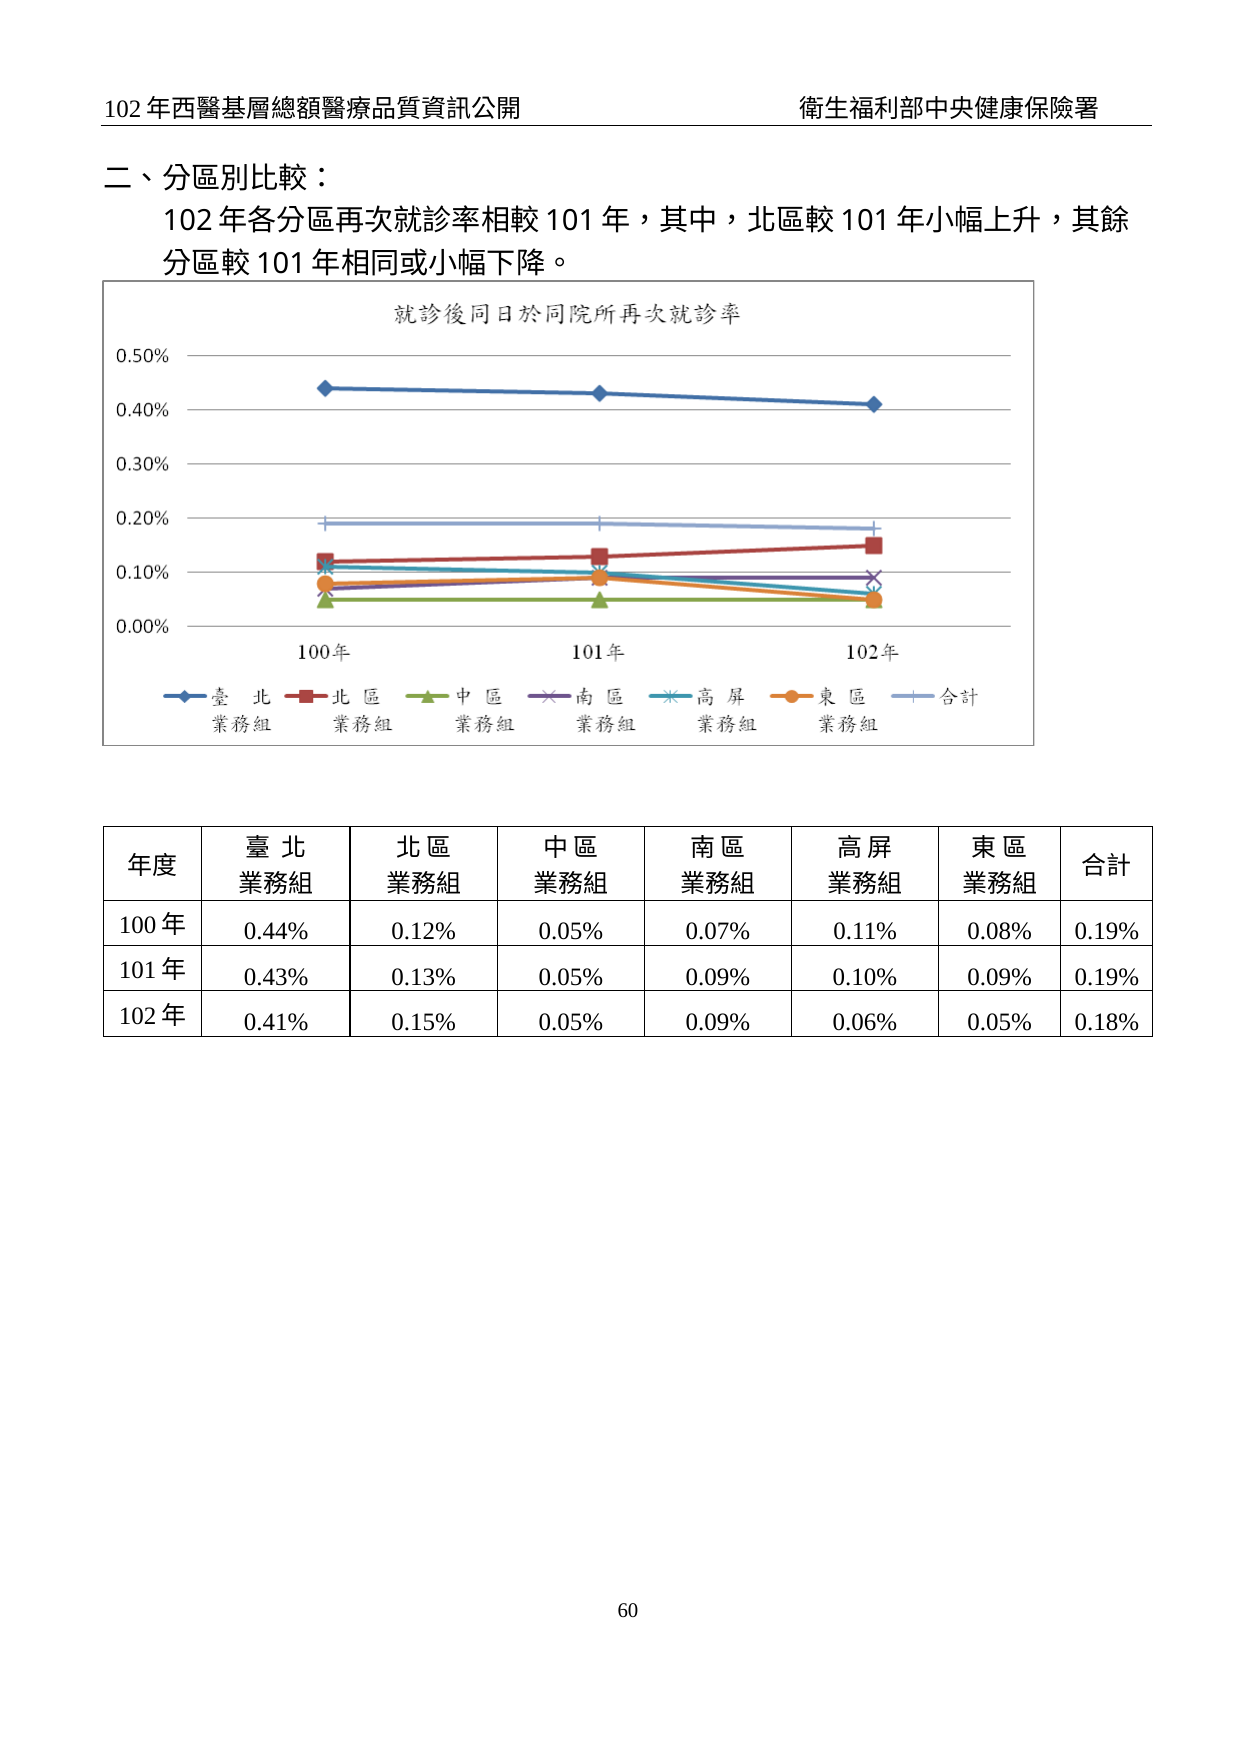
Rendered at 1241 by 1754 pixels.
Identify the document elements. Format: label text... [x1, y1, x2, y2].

table_cell 0.41% [202, 991, 349, 1036]
table_cell 0.19% [1061, 901, 1152, 945]
table_cell 0.18% [1061, 991, 1152, 1036]
table_cell [104, 1037, 1153, 1139]
table_cell 0.05% [498, 946, 644, 990]
table_cell 0.09% [939, 946, 1060, 990]
table_cell 合計 [1061, 827, 1152, 900]
table_cell 0.06% [792, 991, 938, 1036]
table_cell 0.08% [939, 901, 1060, 945]
table_cell 0.13% [351, 946, 497, 990]
table_cell 102年 [104, 991, 201, 1036]
table_cell 高 屏 業務組 [792, 827, 938, 900]
table_cell 北 區 業務組 [351, 827, 497, 900]
table_cell 0.44% [202, 901, 349, 945]
table_cell 0.19% [1061, 946, 1152, 990]
table_cell [101, 282, 1153, 826]
table_header 二、分區別比較： [104, 155, 1153, 197]
table_cell 中 區 業務組 [498, 827, 644, 900]
table_cell 南 區 業務組 [645, 827, 791, 900]
table_cell 0.12% [351, 901, 497, 945]
table_cell 東 區 業務組 [939, 827, 1060, 900]
table_cell 0.07% [645, 901, 791, 945]
table_cell 0.05% [498, 901, 644, 945]
table_cell 101年 [104, 946, 201, 990]
table_cell 0.09% [645, 946, 791, 990]
table_cell 0.43% [202, 946, 349, 990]
table_cell 0.11% [792, 901, 938, 945]
table_cell 年度 [104, 827, 201, 900]
table_cell 臺 北 業務組 [202, 827, 349, 900]
table_cell 0.09% [645, 991, 791, 1036]
picture [101, 280, 1035, 746]
table_cell 0.05% [498, 991, 644, 1036]
table_cell 0.05% [939, 991, 1060, 1036]
table_cell 100年 [104, 901, 201, 945]
table_cell 0.10% [792, 946, 938, 990]
table_cell 102年各分區再次就診率相較101年，其中，北區較101年小幅上升，其餘分區較101年相同或小幅下降。 [104, 197, 1153, 282]
table_cell 0.15% [351, 991, 497, 1036]
